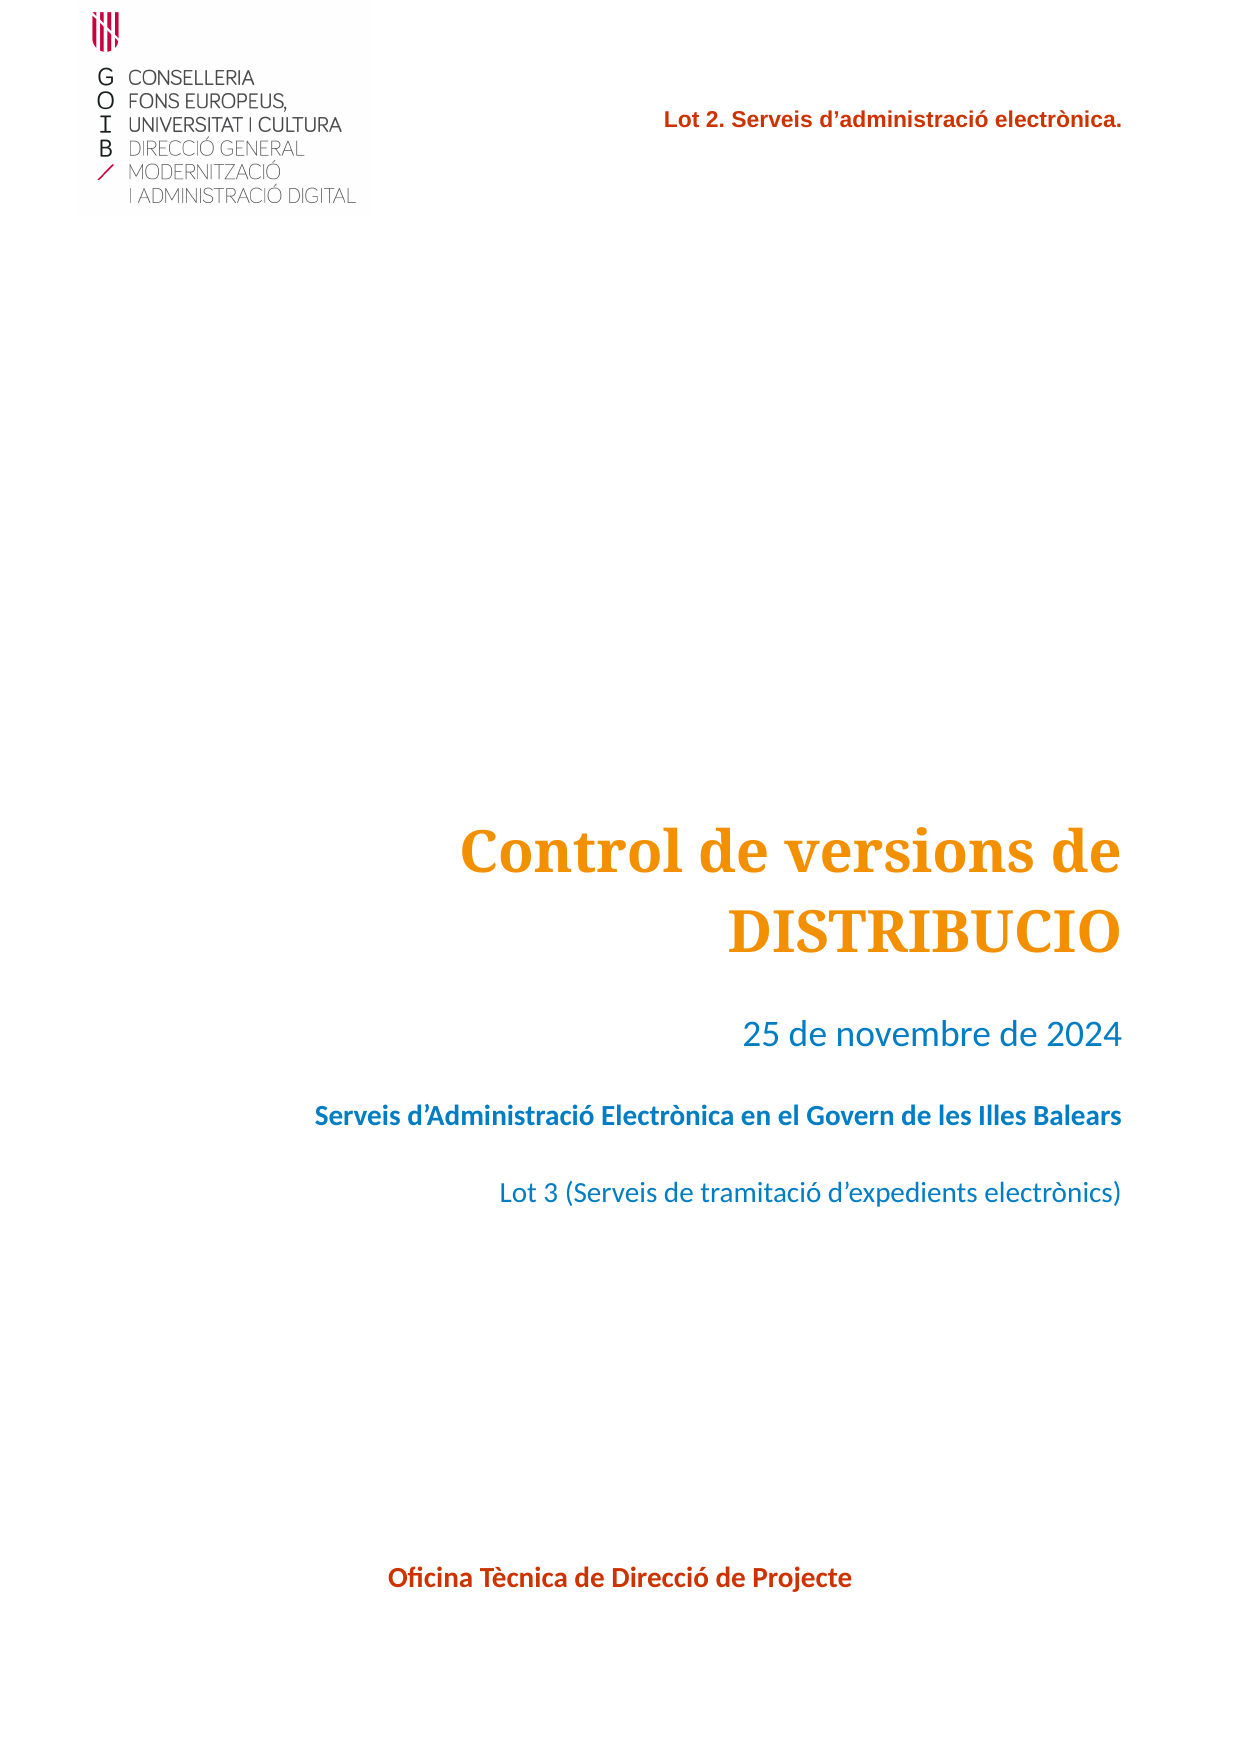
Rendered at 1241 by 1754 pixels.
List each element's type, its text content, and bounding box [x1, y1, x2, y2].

text Lot 3 (Serveis de tramitació d’expedients electrònics) [118, 1174, 1122, 1210]
picture [77, 0, 371, 216]
text Oficina Tècnica de Direcció de Projecte [118, 1559, 1122, 1594]
text 25 de novembre de 2024 [118, 1010, 1122, 1056]
text Serveis d’Administració Electrònica en el Govern de les Illes Balears [118, 1097, 1122, 1133]
text Control de versions de DISTRIBUCIO [118, 810, 1122, 969]
